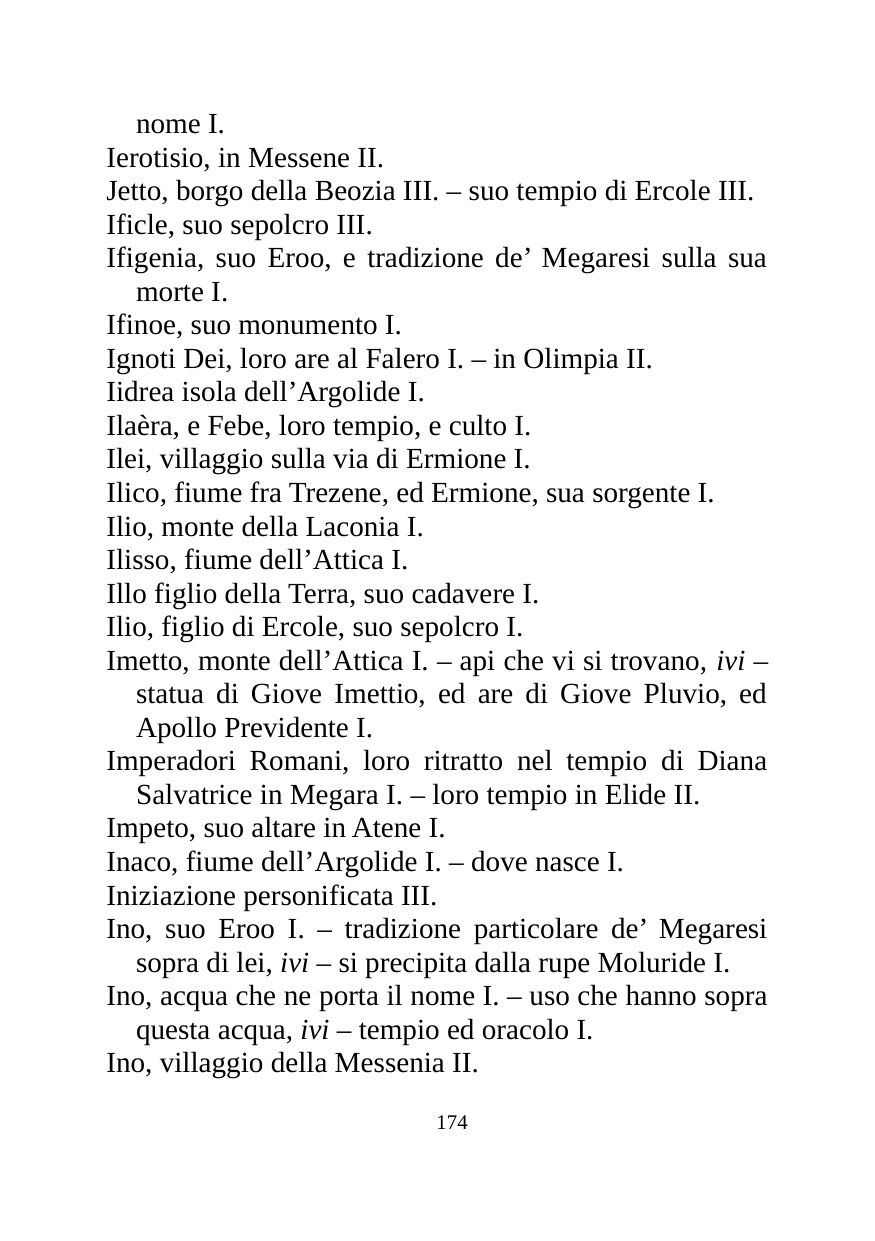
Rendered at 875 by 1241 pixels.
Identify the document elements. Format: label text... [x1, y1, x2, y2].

text Ificle, suo sepolcro III. [106, 207, 768, 240]
text Ifinoe, suo monumento I. [106, 307, 768, 341]
text Ino, acqua che ne porta il nome I. – uso che hanno sopra questa acqua, ivi – tempio ed oracolo I. [106, 978, 768, 1045]
text Ino, suo Eroo I. – tradizione particolare de’ Megaresi sopra di lei, ivi – si precipita dalla rupe Moluride I. [106, 911, 768, 978]
text Ilisso, fiume dell’Attica I. [106, 542, 768, 576]
text Ilei, villaggio sulla via di Ermione I. [106, 442, 768, 475]
text Ignoti Dei, loro are al Falero I. – in Olimpia II. [106, 341, 768, 374]
text Iidrea isola dell’Argolide I. [106, 374, 768, 408]
text Ilio, monte della Laconia I. [106, 509, 768, 542]
text Ilio, figlio di Ercole, suo sepolcro I. [106, 609, 768, 643]
text Imperadori Romani, loro ritratto nel tempio di Diana Salvatrice in Megara I. – loro tempio in Elide II. [106, 743, 768, 811]
text Jetto, borgo della Beozia III. – suo tempio di Ercole III. [106, 173, 768, 207]
text Iniziazione personificata III. [106, 878, 768, 911]
text Ierotisio, in Messene II. [106, 140, 768, 173]
text Ilaèra, e Febe, loro tempio, e culto I. [106, 408, 768, 442]
text Illo figlio della Terra, suo cadavere I. [106, 576, 768, 609]
text Imetto, monte dell’Attica I. – api che vi si trovano, ivi – statua di Giove Imettio, ed are di Giove Pluvio, ed Apollo Previdente I. [106, 643, 768, 743]
text Inaco, fiume dell’Argolide I. – dove nasce I. [106, 844, 768, 878]
text Impeto, suo altare in Atene I. [106, 811, 768, 844]
text nome I. [106, 106, 768, 140]
text Ilico, fiume fra Trezene, ed Ermione, sua sorgente I. [106, 475, 768, 509]
text Ifigenia, suo Eroo, e tradizione de’ Megaresi sulla sua morte I. [106, 240, 768, 307]
text Ino, villaggio della Messenia II. [106, 1045, 768, 1079]
